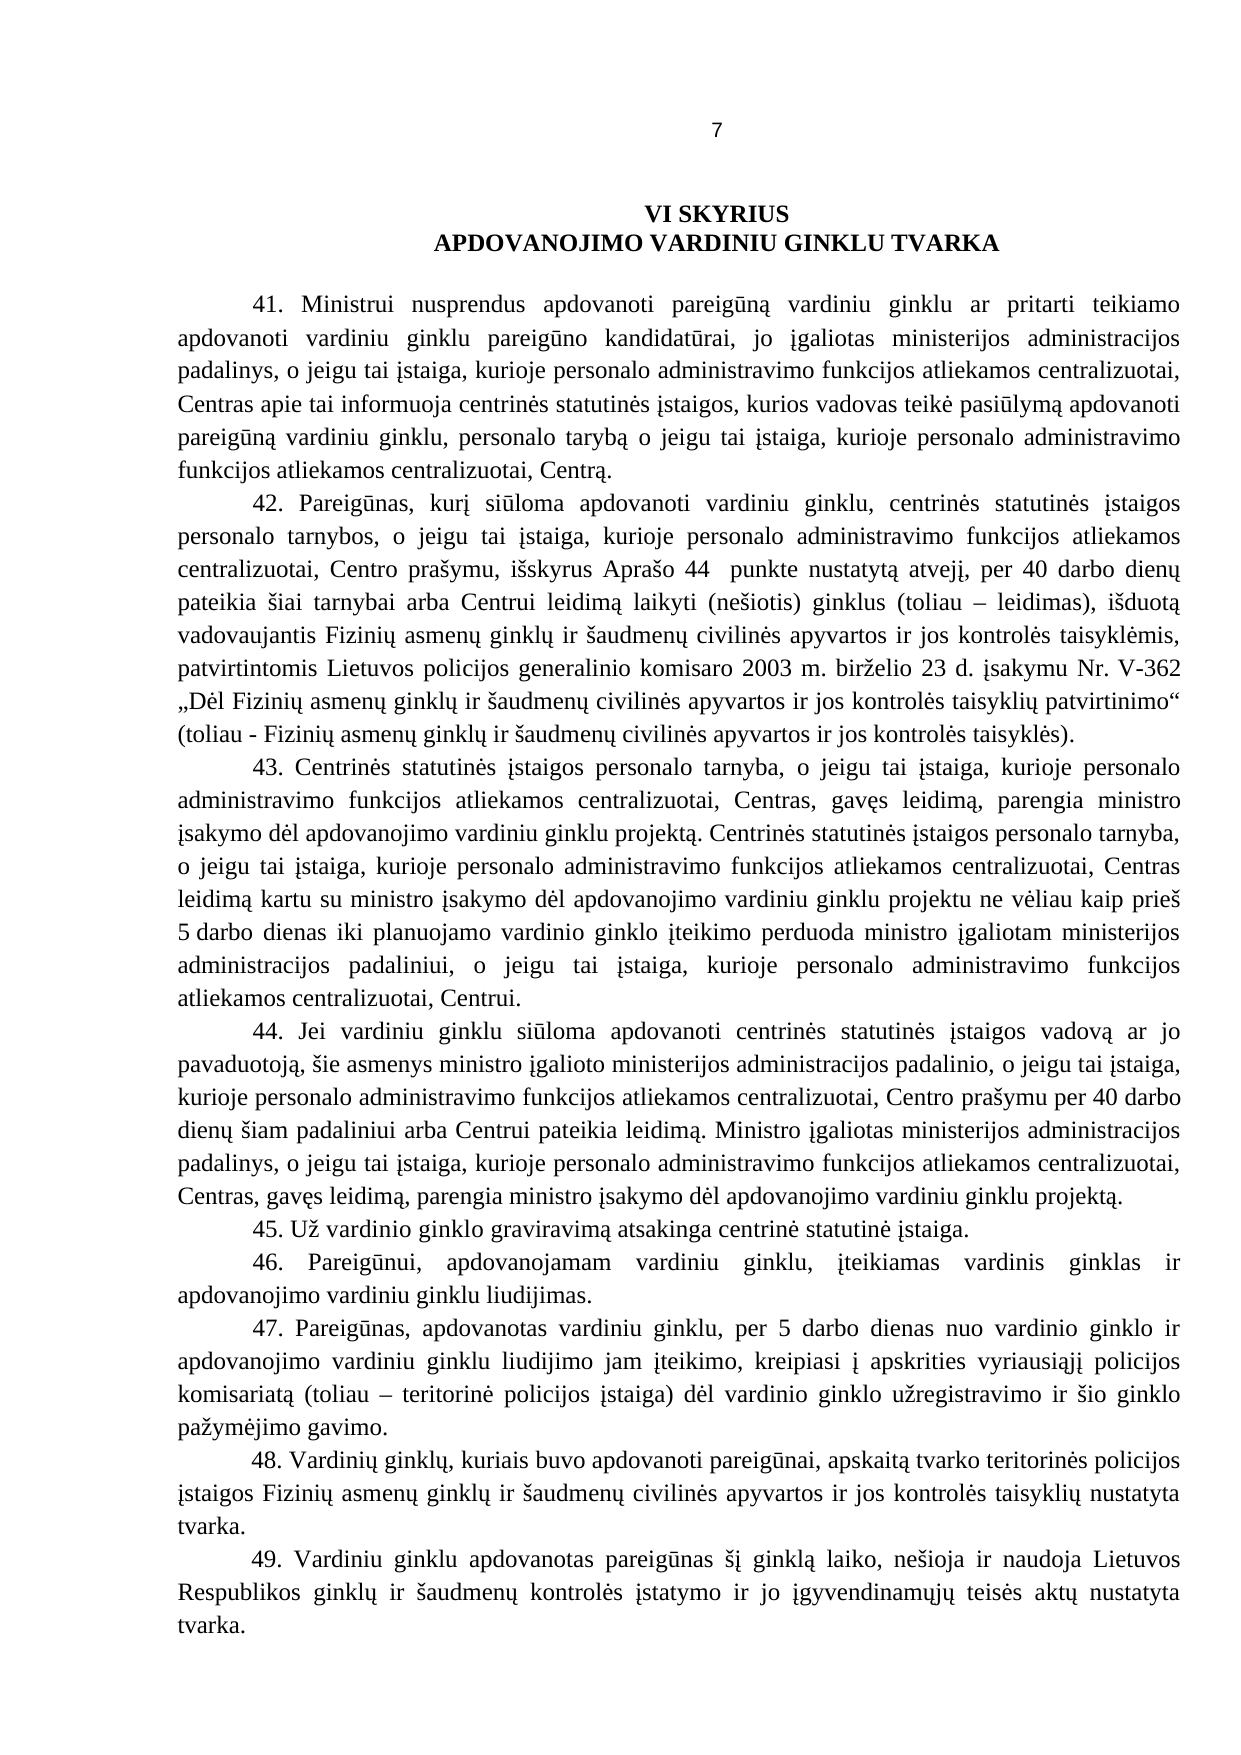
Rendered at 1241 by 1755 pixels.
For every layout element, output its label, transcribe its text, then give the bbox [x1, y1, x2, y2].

text 49. Vardiniu ginklu apdovanotas pareigūnas šį ginklą laiko, nešioja ir naudoja Lietuvos Respublikos ginklų ir šaudmenų kontrolės įstatymo ir jo įgyvendinamųjų teisės aktų nustatyta tvarka. [177, 1544, 1181, 1639]
text 44. Jei vardiniu ginklu siūloma apdovanoti centrinės statutinės įstaigos vadovą ar jo pavaduotoją, šie asmenys ministro įgalioto ministerijos administracijos padalinio, o jeigu tai įstaiga, kurioje personalo administravimo funkcijos atliekamos centralizuotai, Centro prašymu per 40 darbo dienų šiam padaliniui arba Centrui pateikia leidimą. Ministro įgaliotas ministerijos administracijos padalinys, o jeigu tai įstaiga, kurioje personalo administravimo funkcijos atliekamos centralizuotai, Centras, gavęs leidimą, parengia ministro įsakymo dėl apdovanojimo vardiniu ginklu projektą. [177, 1016, 1181, 1210]
text 45. Už vardinio ginklo graviravimą atsakinga centrinė statutinė įstaiga. [177, 1214, 1181, 1243]
text 48. Vardinių ginklų, kuriais buvo apdovanoti pareigūnai, apskaitą tvarko teritorinės policijos įstaigos Fizinių asmenų ginklų ir šaudmenų civilinės apyvartos ir jos kontrolės taisyklių nustatyta tvarka. [177, 1445, 1181, 1540]
text 43. Centrinės statutinės įstaigos personalo tarnyba, o jeigu tai įstaiga, kurioje personalo administravimo funkcijos atliekamos centralizuotai, Centras, gavęs leidimą, parengia ministro įsakymo dėl apdovanojimo vardiniu ginklu projektą. Centrinės statutinės įstaigos personalo tarnyba, o jeigu tai įstaiga, kurioje personalo administravimo funkcijos atliekamos centralizuotai, Centras leidimą kartu su ministro įsakymo dėl apdovanojimo vardiniu ginklu projektu ne vėliau kaip prieš 5 darbo dienas iki planuojamo vardinio ginklo įteikimo perduoda ministro įgaliotam ministerijos administracijos padaliniui, o jeigu tai įstaiga, kurioje personalo administravimo funkcijos atliekamos centralizuotai, Centrui. [177, 752, 1181, 1012]
text 47. Pareigūnas, apdovanotas vardiniu ginklu, per 5 darbo dienas nuo vardinio ginklo ir apdovanojimo vardiniu ginklu liudijimo jam įteikimo, kreipiasi į apskrities vyriausiąjį policijos komisariatą (toliau – teritorinė policijos įstaiga) dėl vardinio ginklo užregistravimo ir šio ginklo pažymėjimo gavimo. [177, 1313, 1181, 1441]
text 46. Pareigūnui, apdovanojamam vardiniu ginklu, įteikiamas vardinis ginklas ir apdovanojimo vardiniu ginklu liudijimas. [177, 1247, 1181, 1309]
text 41. Ministrui nusprendus apdovanoti pareigūną vardiniu ginklu ar pritarti teikiamo apdovanoti vardiniu ginklu pareigūno kandidatūrai, jo įgaliotas ministerijos administracijos padalinys, o jeigu tai įstaiga, kurioje personalo administravimo funkcijos atliekamos centralizuotai, Centras apie tai informuoja centrinės statutinės įstaigos, kurios vadovas teikė pasiūlymą apdovanoti pareigūną vardiniu ginklu, personalo tarybą o jeigu tai įstaiga, kurioje personalo administravimo funkcijos atliekamos centralizuotai, Centrą. [177, 289, 1181, 483]
text APDOVANOJIMO VARDINIU GINKLU TVARKA [177, 228, 1181, 257]
text 42. Pareigūnas, kurį siūloma apdovanoti vardiniu ginklu, centrinės statutinės įstaigos personalo tarnybos, o jeigu tai įstaiga, kurioje personalo administravimo funkcijos atliekamos centralizuotai, Centro prašymu, išskyrus Aprašo 44 punkte nustatytą atvejį, per 40 darbo dienų pateikia šiai tarnybai arba Centrui leidimą laikyti (nešiotis) ginklus (toliau – leidimas), išduotą vadovaujantis Fizinių asmenų ginklų ir šaudmenų civilinės apyvartos ir jos kontrolės taisyklėmis, patvirtintomis Lietuvos policijos generalinio komisaro 2003 m. birželio 23 d. įsakymu Nr. V-362 „Dėl Fizinių asmenų ginklų ir šaudmenų civilinės apyvartos ir jos kontrolės taisyklių patvirtinimo“ (toliau - Fizinių asmenų ginklų ir šaudmenų civilinės apyvartos ir jos kontrolės taisyklės). [177, 488, 1181, 748]
text VI SKYRIUS [177, 199, 1181, 228]
